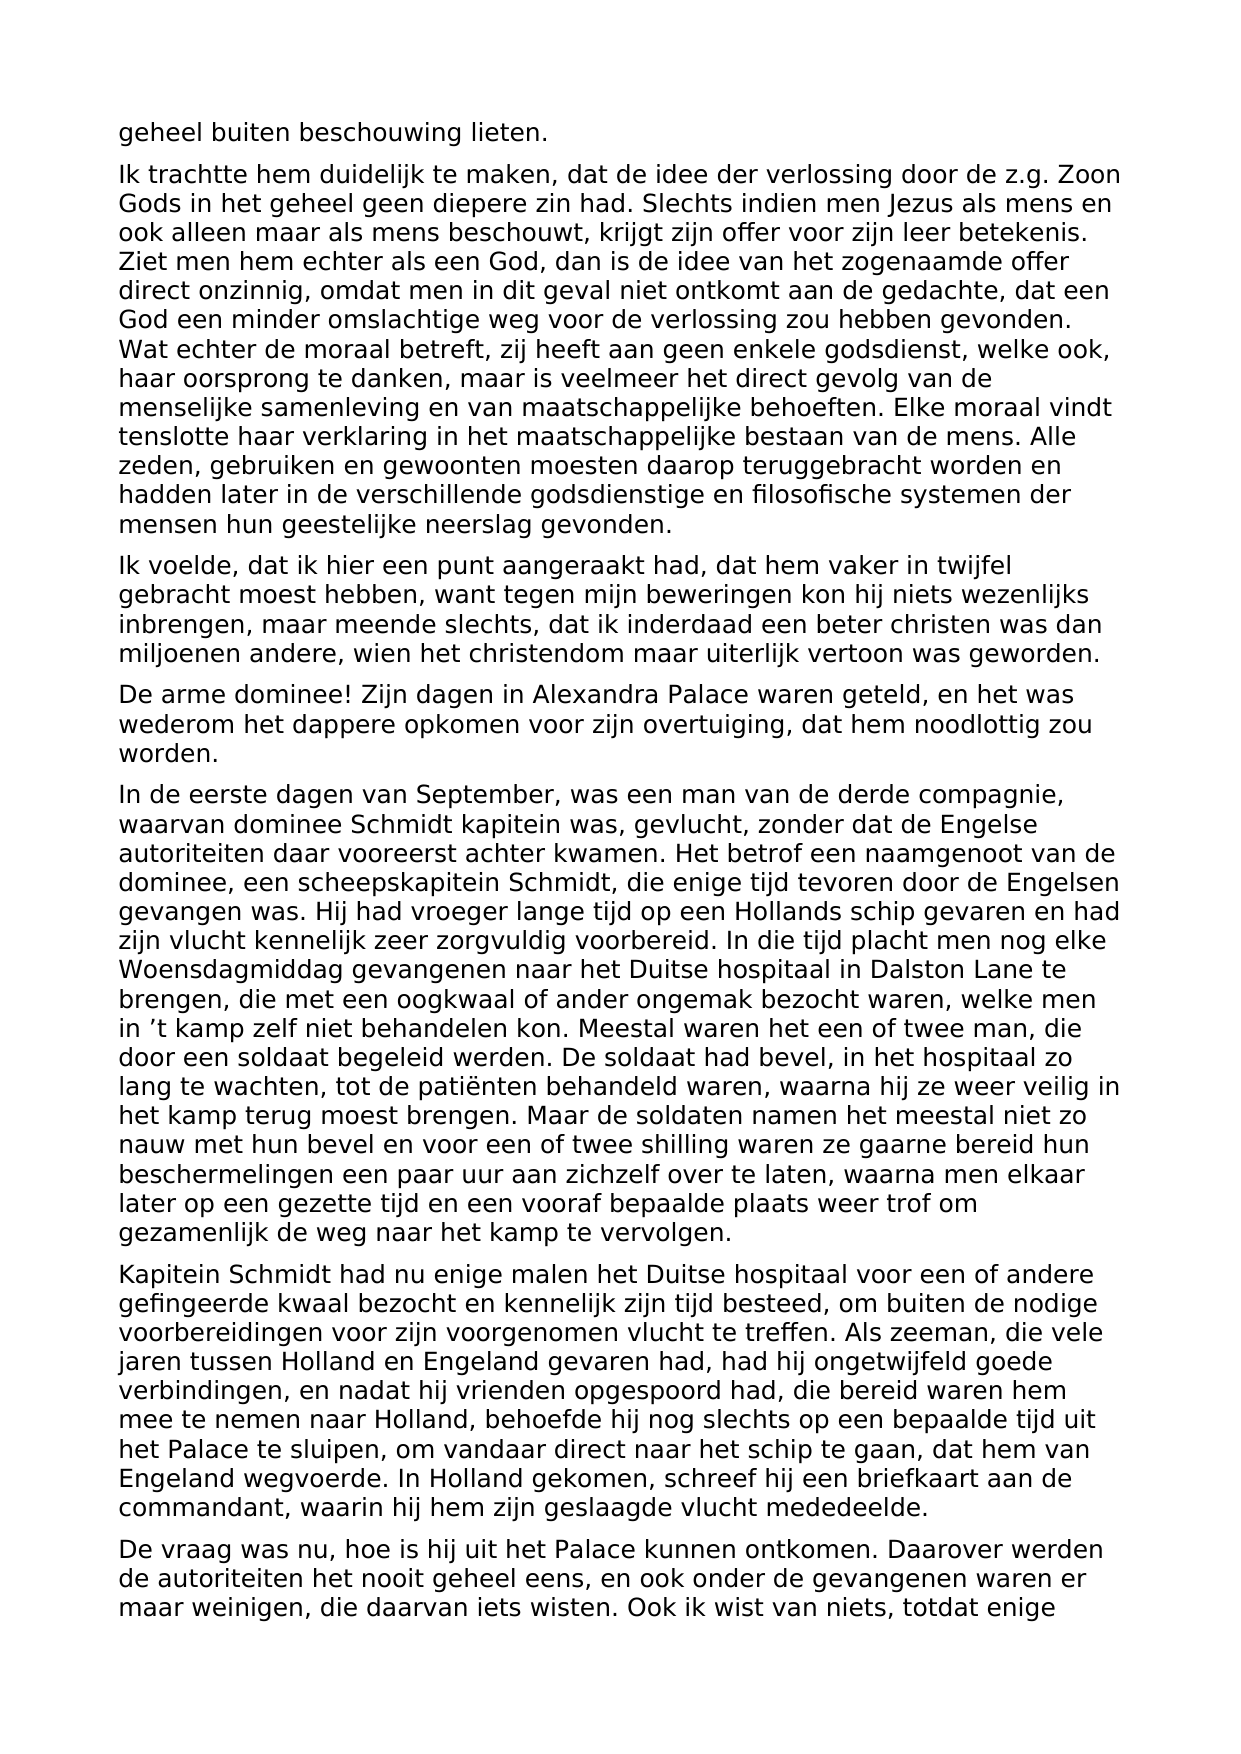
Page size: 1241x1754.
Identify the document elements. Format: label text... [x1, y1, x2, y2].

text geheel buiten beschouwing lieten. [118, 118, 1122, 147]
text Ik voelde, dat ik hier een punt aangeraakt had, dat hem vaker in twijfel gebracht moest hebben, want tegen mijn beweringen kon hij niets wezenlijks inbrengen, maar meende slechts, dat ik inderdaad een beter christen was dan miljoenen andere, wien het christendom maar uiterlijk vertoon was geworden. [118, 551, 1122, 668]
text Kapitein Schmidt had nu enige malen het Duitse hospitaal voor een of andere gefingeerde kwaal bezocht en kennelijk zijn tijd besteed, om buiten de nodige voorbereidingen voor zijn voorgenomen vlucht te treffen. Als zeeman, die vele jaren tussen Holland en Engeland gevaren had, had hij ongetwijfeld goede verbindingen, en nadat hij vrienden opgespoord had, die bereid waren hem mee te nemen naar Holland, behoefde hij nog slechts op een bepaalde tijd uit het Palace te sluipen, om vandaar direct naar het schip te gaan, dat hem van Engeland wegvoerde. In Holland gekomen, schreef hij een briefkaart aan de commandant, waarin hij hem zijn geslaagde vlucht mededeelde. [118, 1260, 1122, 1522]
text De arme dominee! Zijn dagen in Alexandra Palace waren geteld, en het was wederom het dappere opkomen voor zijn overtuiging, dat hem noodlottig zou worden. [118, 681, 1122, 768]
text In de eerste dagen van September, was een man van de derde compagnie, waarvan dominee Schmidt kapitein was, gevlucht, zonder dat de Engelse autoriteiten daar vooreerst achter kwamen. Het betrof een naamgenoot van de dominee, een scheepskapitein Schmidt, die enige tijd tevoren door de Engelsen gevangen was. Hij had vroeger lange tijd op een Hollands schip gevaren en had zijn vlucht kennelijk zeer zorgvuldig voorbereid. In die tijd placht men nog elke Woensdagmiddag gevangenen naar het Duitse hospitaal in Dalston Lane te brengen, die met een oogkwaal of ander ongemak bezocht waren, welke men in ’t kamp zelf niet behandelen kon. Meestal waren het een of twee man, die door een soldaat begeleid werden. De soldaat had bevel, in het hospitaal zo lang te wachten, tot de patiënten behandeld waren, waarna hij ze weer veilig in het kamp terug moest brengen. Maar de soldaten namen het meestal niet zo nauw met hun bevel en voor een of twee shilling waren ze gaarne bereid hun beschermelingen een paar uur aan zichzelf over te laten, waarna men elkaar later op een gezette tijd en een vooraf bepaalde plaats weer trof om gezamenlijk de weg naar het kamp te vervolgen. [118, 781, 1122, 1247]
text Ik trachtte hem duidelijk te maken, dat de idee der verlossing door de z.g. Zoon Gods in het geheel geen diepere zin had. Slechts indien men Jezus als mens en ook alleen maar als mens beschouwt, krijgt zijn offer voor zijn leer betekenis. Ziet men hem echter als een God, dan is de idee van het zogenaamde offer direct onzinnig, omdat men in dit geval niet ontkomt aan de gedachte, dat een God een minder omslachtige weg voor de verlossing zou hebben gevonden. Wat echter de moraal betreft, zij heeft aan geen enkele godsdienst, welke ook, haar oorsprong te danken, maar is veelmeer het direct gevolg van de menselijke samenleving en van maatschappelijke behoeften. Elke moraal vindt tenslotte haar verklaring in het maatschappelijke bestaan van de mens. Alle zeden, gebruiken en gewoonten moesten daarop teruggebracht worden en hadden later in de verschillende godsdienstige en filosofische systemen der mensen hun geestelijke neerslag gevonden. [118, 160, 1122, 539]
text De vraag was nu, hoe is hij uit het Palace kunnen ontkomen. Daarover werden de autoriteiten het nooit geheel eens, en ook onder de gevangenen waren er maar weinigen, die daarvan iets wisten. Ook ik wist van niets, totdat enige [118, 1535, 1122, 1622]
